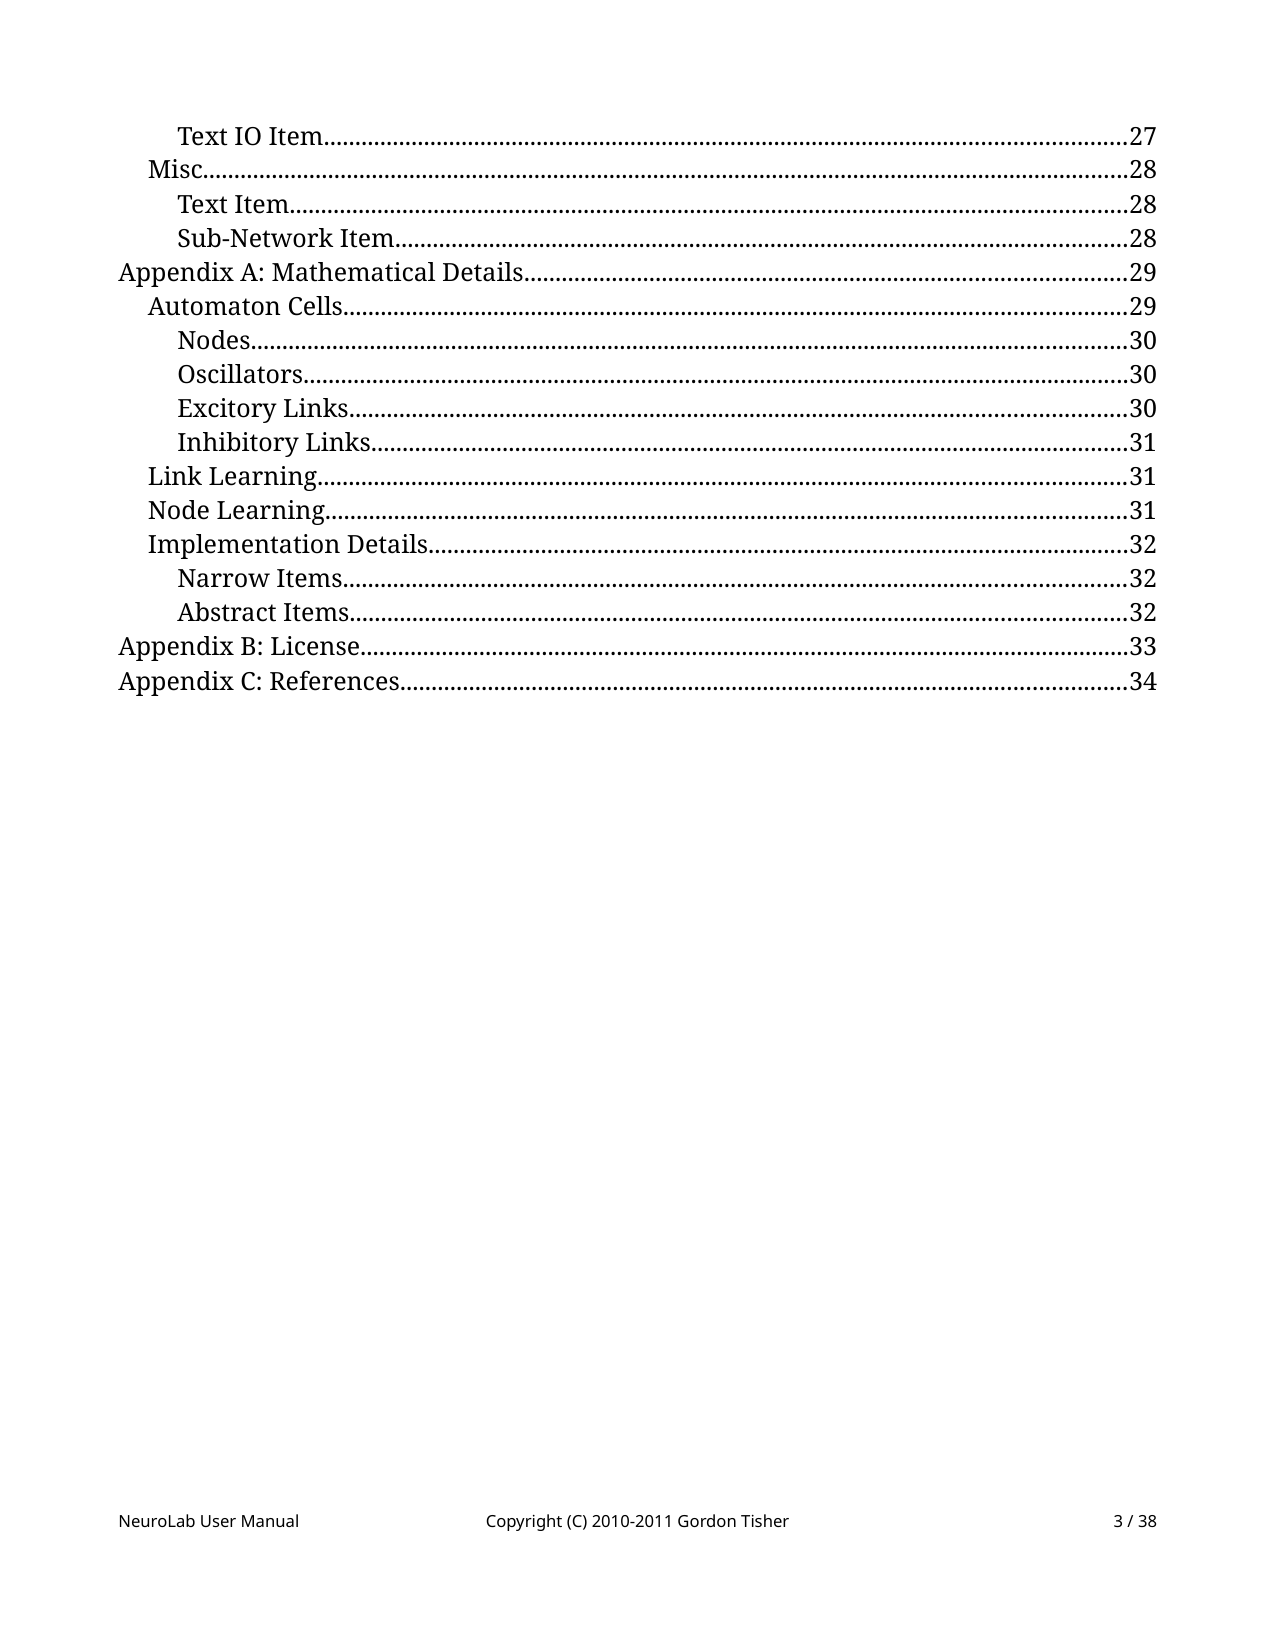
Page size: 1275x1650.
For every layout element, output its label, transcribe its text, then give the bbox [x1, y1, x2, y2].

text Excitory Links 30 [177, 391, 1157, 425]
text Link Learning 31 [148, 459, 1157, 493]
text Appendix B: License 33 [118, 629, 1157, 663]
text Oscillators 30 [177, 357, 1157, 391]
text Abstract Items 32 [177, 595, 1157, 629]
text Appendix C: References 34 [118, 663, 1157, 697]
text Automaton Cells 29 [148, 288, 1157, 322]
text Appendix A: Mathematical Details 29 [118, 254, 1157, 288]
text Text Item 28 [177, 186, 1157, 220]
text Misc 28 [148, 152, 1157, 186]
text Node Learning 31 [148, 493, 1157, 527]
text Inhibitory Links 31 [177, 425, 1157, 459]
text Implementation Details 32 [148, 527, 1157, 561]
text Sub-Network Item 28 [177, 220, 1157, 254]
text Narrow Items 32 [177, 561, 1157, 595]
text Text IO Item 27 [177, 118, 1157, 152]
text Nodes 30 [177, 322, 1157, 357]
